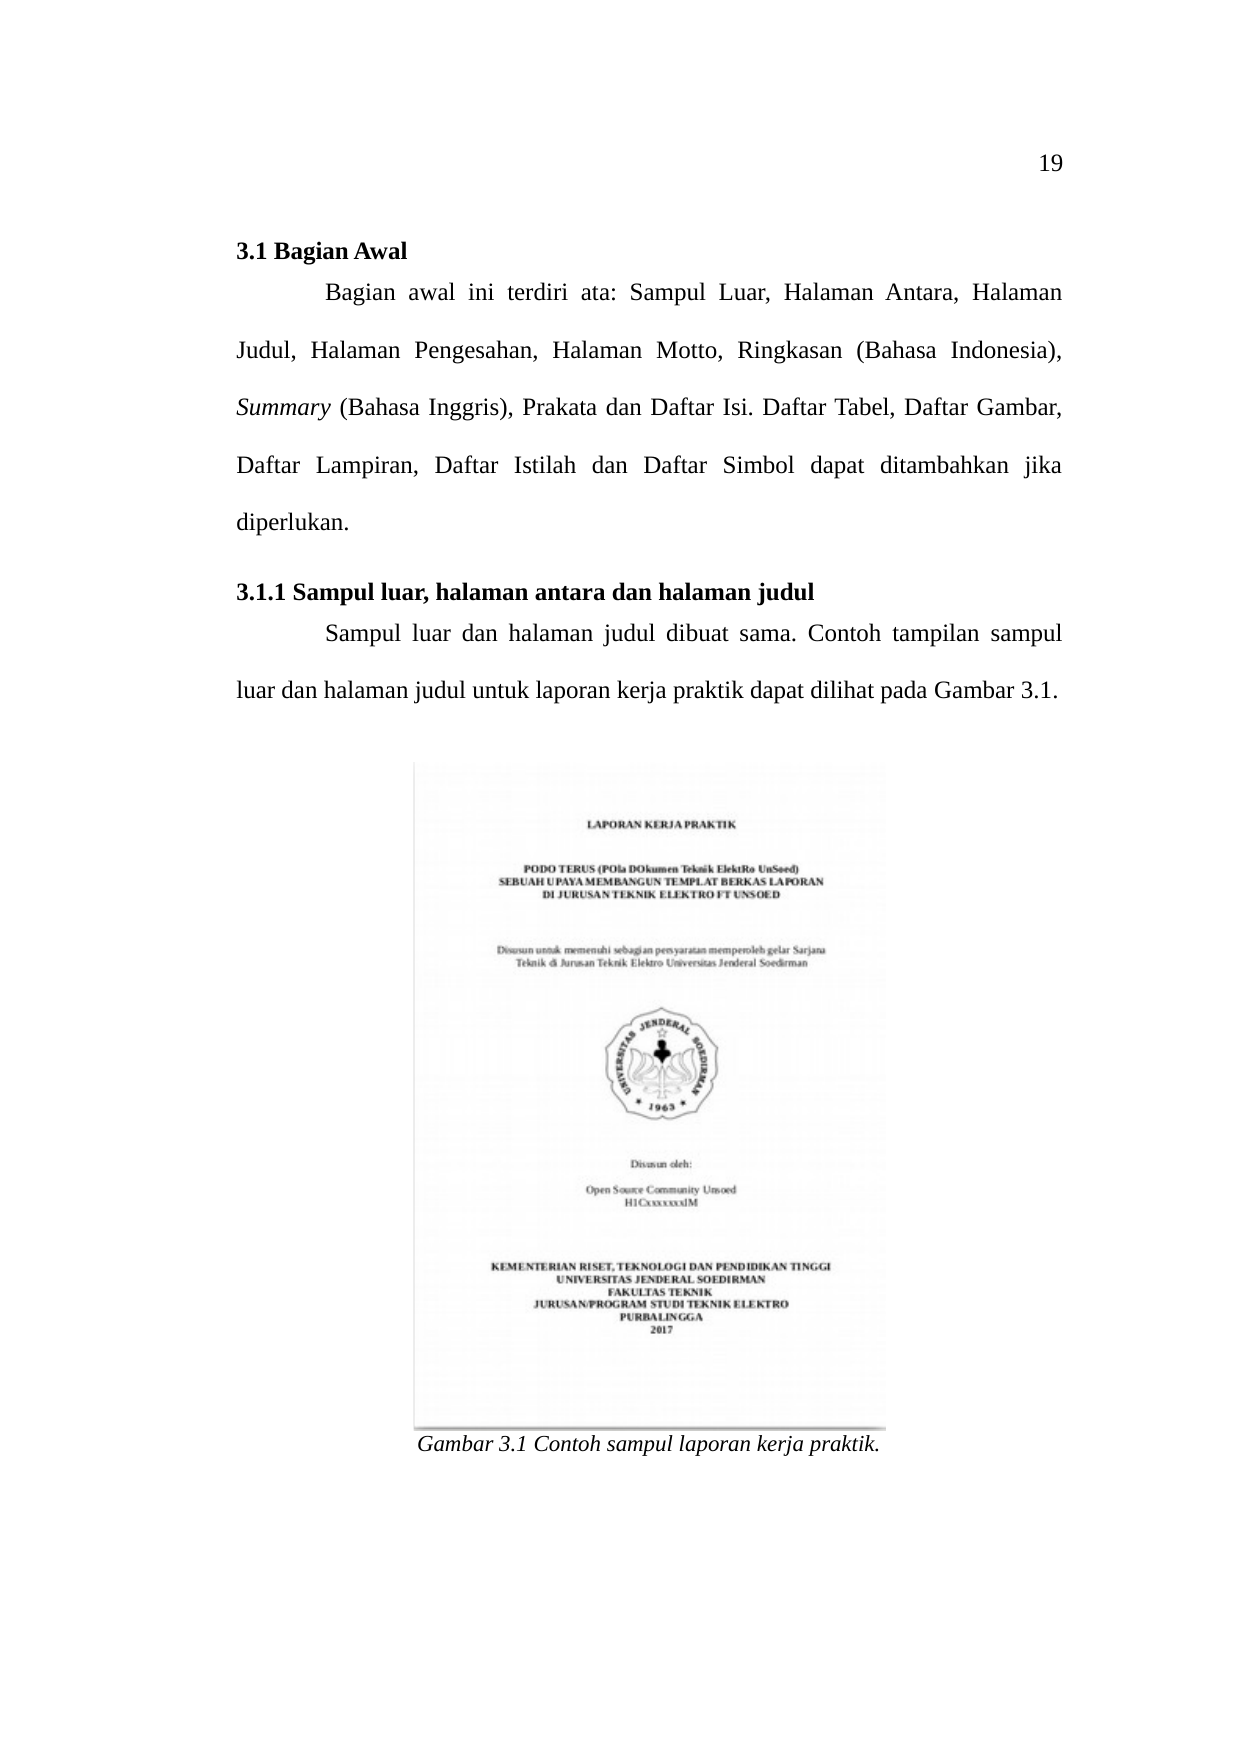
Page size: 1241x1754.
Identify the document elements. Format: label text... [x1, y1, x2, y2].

text Bagian awal ini terdiri ata: Sampul Luar, Halaman Antara, Halaman Judul, Halaman Pengesahan, Halaman Motto, Ringkasan (Bahasa Indonesia), Summary (Bahasa Inggris), Prakata dan Daftar Isi. Daftar Tabel, Daftar Gambar, Daftar Lampiran, Daftar Istilah dan Daftar Simbol dapat ditambahkan jika diperlukan. [236, 277, 1063, 536]
text Sampul luar dan halaman judul dibuat sama. Contoh tampilan sampul luar dan halaman judul untuk laporan kerja praktik dapat dilihat pada Gambar 3.1. [236, 618, 1063, 704]
picture [413, 762, 886, 1431]
subtitle Sampul luar, halaman antara dan halaman judul [236, 577, 1063, 605]
subtitle Bagian Awal [236, 236, 1063, 265]
text Gambar 3.1 Contoh sampul laporan kerja praktik. [355, 1431, 944, 1457]
